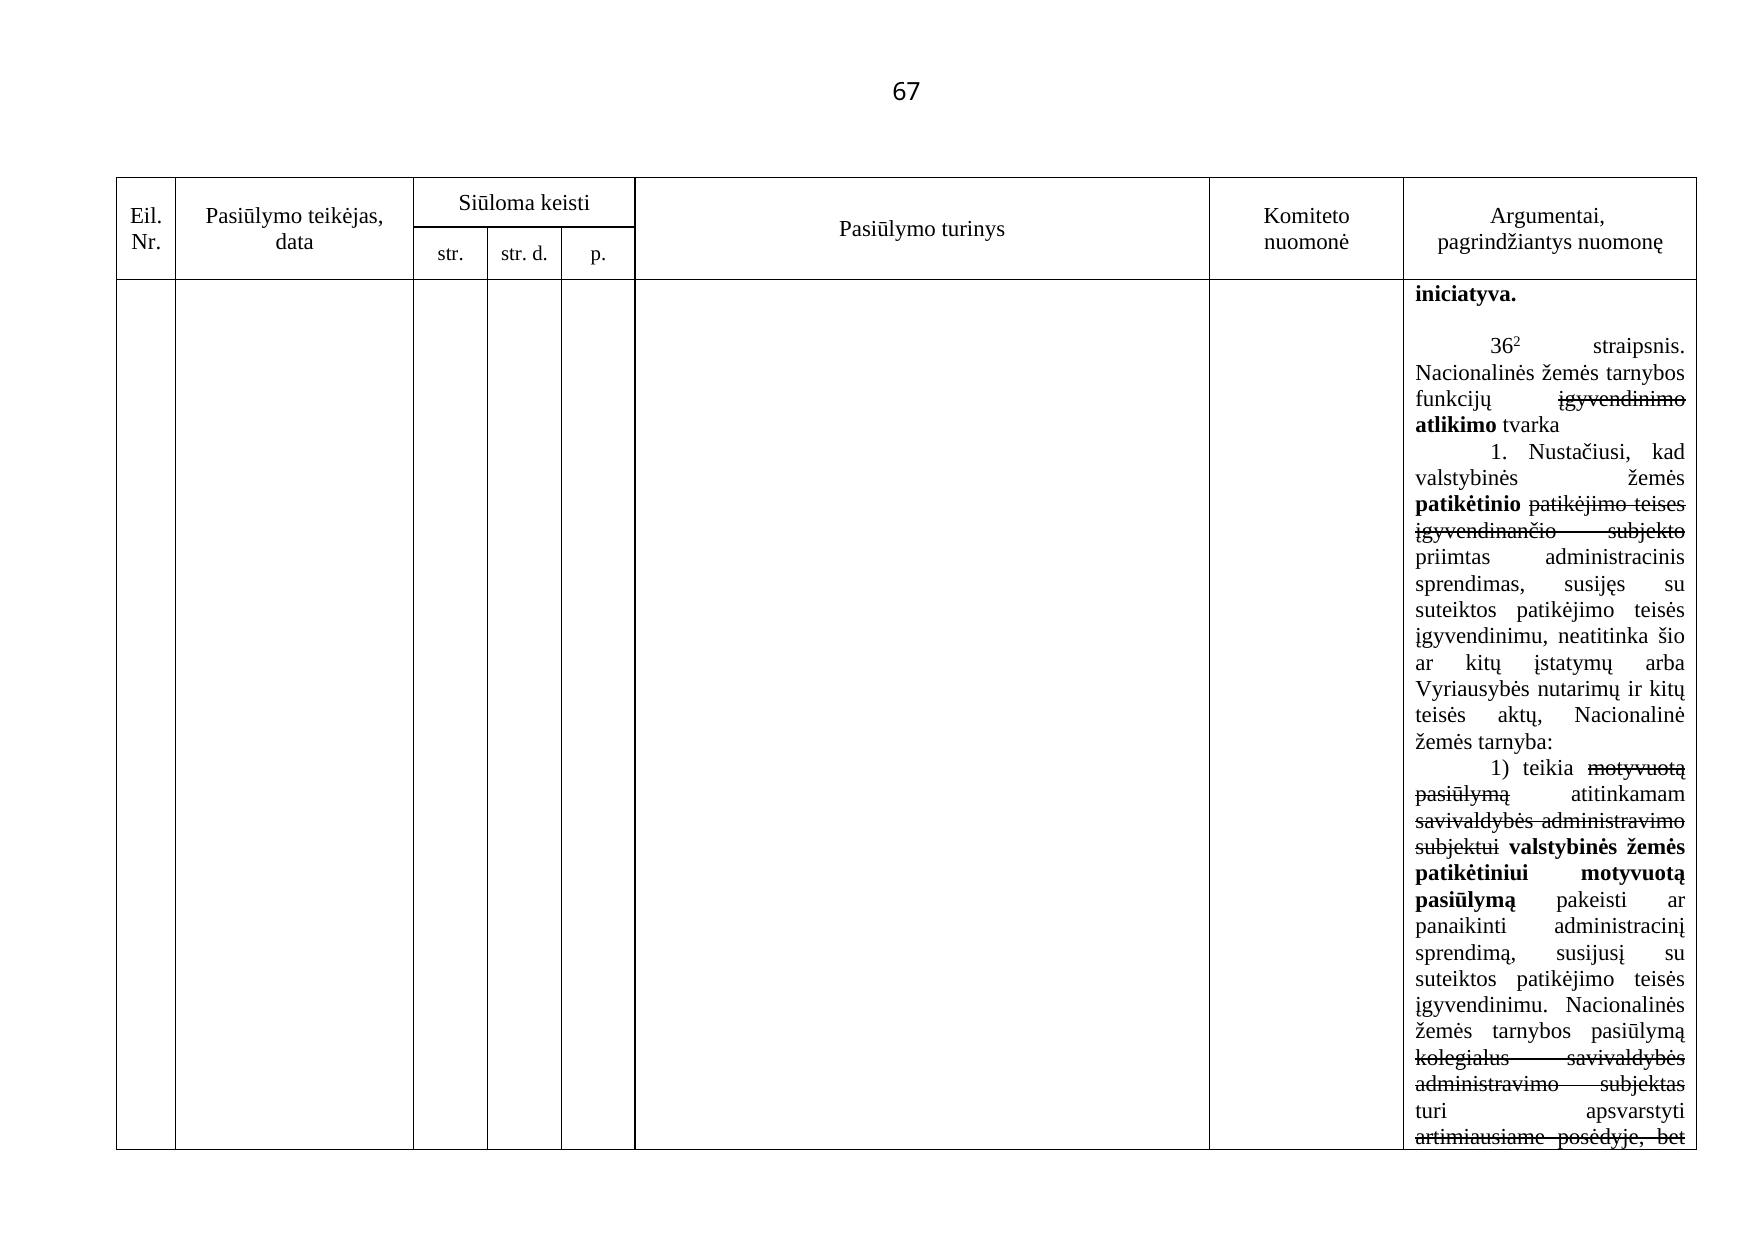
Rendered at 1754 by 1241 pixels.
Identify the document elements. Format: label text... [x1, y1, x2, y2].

table_cell [176, 280, 413, 1149]
table_cell [562, 280, 634, 1149]
table_header Komiteto nuomonė [1210, 178, 1403, 279]
table_cell [488, 280, 561, 1149]
table_header Pasiūlymo turinys [636, 178, 1209, 279]
table_cell [117, 280, 175, 1149]
table_cell iniciatyva. 362 straipsnis. Nacionalinės žemės tarnybos funkcijų įgyvendinimo atlikimo tvarka 1. Nustačiusi, kad valstybinės žemės patikėtinio patikėjimo teises įgyvendinančio subjekto priimtas administracinis sprendimas, susijęs su suteiktos patikėjimo teisės įgyvendinimu, neatitinka šio ar kitų įstatymų arba Vyriausybės nutarimų ir kitų teisės aktų, Nacionalinė žemės tarnyba: 1) teikia motyvuotą pasiūlymą atitinkamam savivaldybės administravimo subjektui valstybinės žemės patikėtiniui motyvuotą pasiūlymą pakeisti ar panaikinti administracinį sprendimą, susijusį su suteiktos patikėjimo teisės įgyvendinimu. Nacionalinės žemės tarnybos pasiūlymą kolegialus savivaldybės administravimo subjektas turi apsvarstyti artimiausiame posėdyje, bet [1404, 280, 1696, 1149]
table_cell p. [562, 228, 634, 279]
table_cell [414, 280, 487, 1149]
table_header Eil. Nr. [117, 178, 175, 279]
table_cell [636, 280, 1209, 1149]
table_header Pasiūlymo teikėjas, data [176, 178, 413, 279]
table_header Siūloma keisti [414, 178, 634, 226]
table_cell str. d. [488, 228, 561, 279]
table_cell [1210, 280, 1403, 1149]
table_header Argumentai, pagrindžiantys nuomonę [1404, 178, 1696, 279]
table_cell str. [414, 228, 487, 279]
